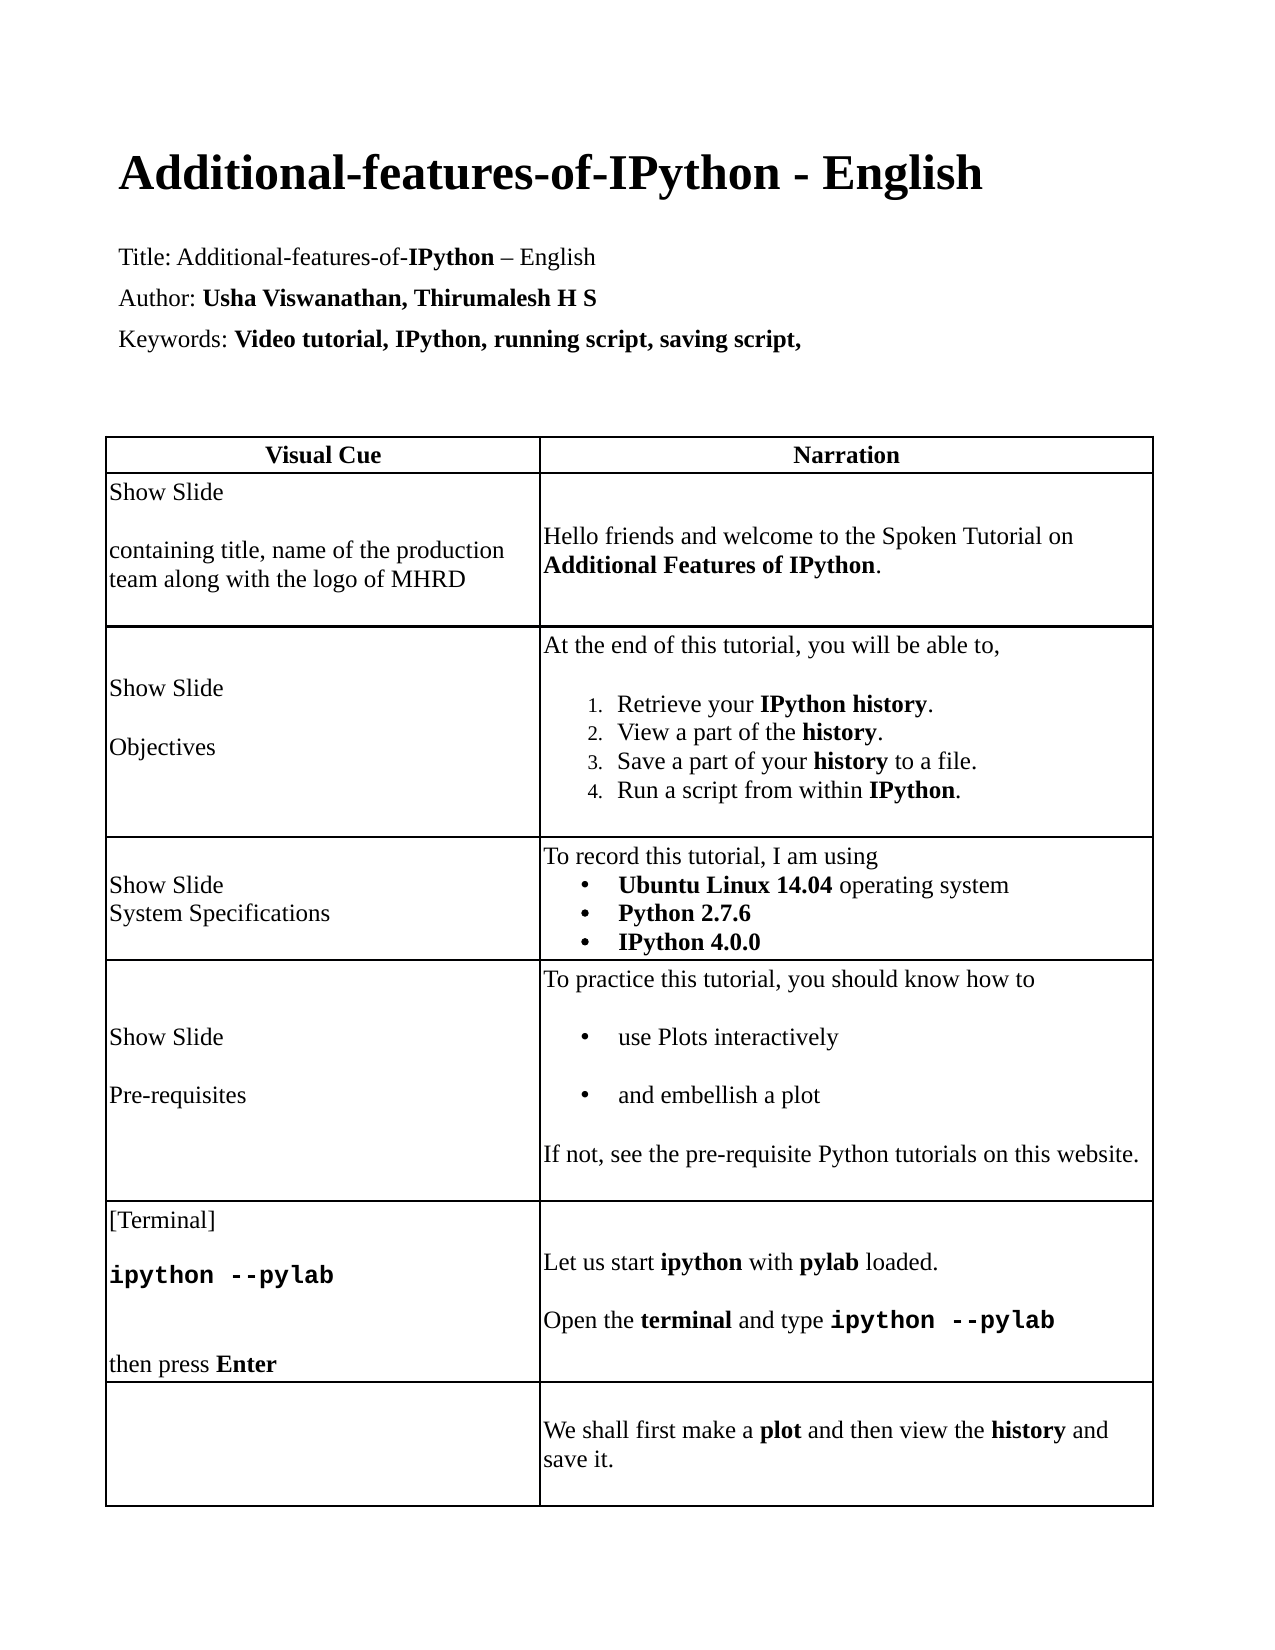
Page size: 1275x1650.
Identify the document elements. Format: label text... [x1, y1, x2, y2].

table_cell To practice this tutorial, you should know how to use Plots interactively and embellish a plot If not, see the pre-requisite Python tutorials on this website. [541, 961, 1152, 1200]
table_cell Show Slide containing title, name of the production team along with the logo of MHRD [107, 474, 539, 625]
table_cell Show Slide Objectives [107, 628, 539, 836]
text Keywords: Video tutorial, IPython, running script, saving script, [118, 324, 1157, 353]
table_cell We shall first make a plot and then view the history and save it. [541, 1383, 1152, 1505]
table_cell Show Slide Pre-requisites [107, 961, 539, 1200]
table_cell Show Slide System Specifications [107, 838, 539, 959]
table_cell Let us start ipython with pylab loaded. Open the terminal and type ipython --pylab [541, 1202, 1152, 1381]
table_cell Hello friends and welcome to the Spoken Tutorial on Additional Features of IPython. [541, 474, 1152, 625]
table_cell At the end of this tutorial, you will be able to, Retrieve your IPython history. View a part of the history. Save a part of your history to a file. Run a script from within IPython. [541, 628, 1152, 836]
subtitle Additional-features-of-IPython - English [118, 143, 1157, 201]
table_cell [Terminal] ipython --pylab then press Enter [107, 1202, 539, 1381]
text Author: Usha Viswanathan, Thirumalesh H S [118, 283, 1157, 312]
table_header Narration [541, 438, 1152, 472]
table_cell [107, 1383, 539, 1505]
table_header Visual Cue [107, 438, 539, 472]
text Title: Additional-features-of-IPython – English [118, 242, 1157, 271]
table_cell To record this tutorial, I am using Ubuntu Linux 14.04 operating system Python 2.7.6 IPython 4.0.0 [541, 838, 1152, 959]
